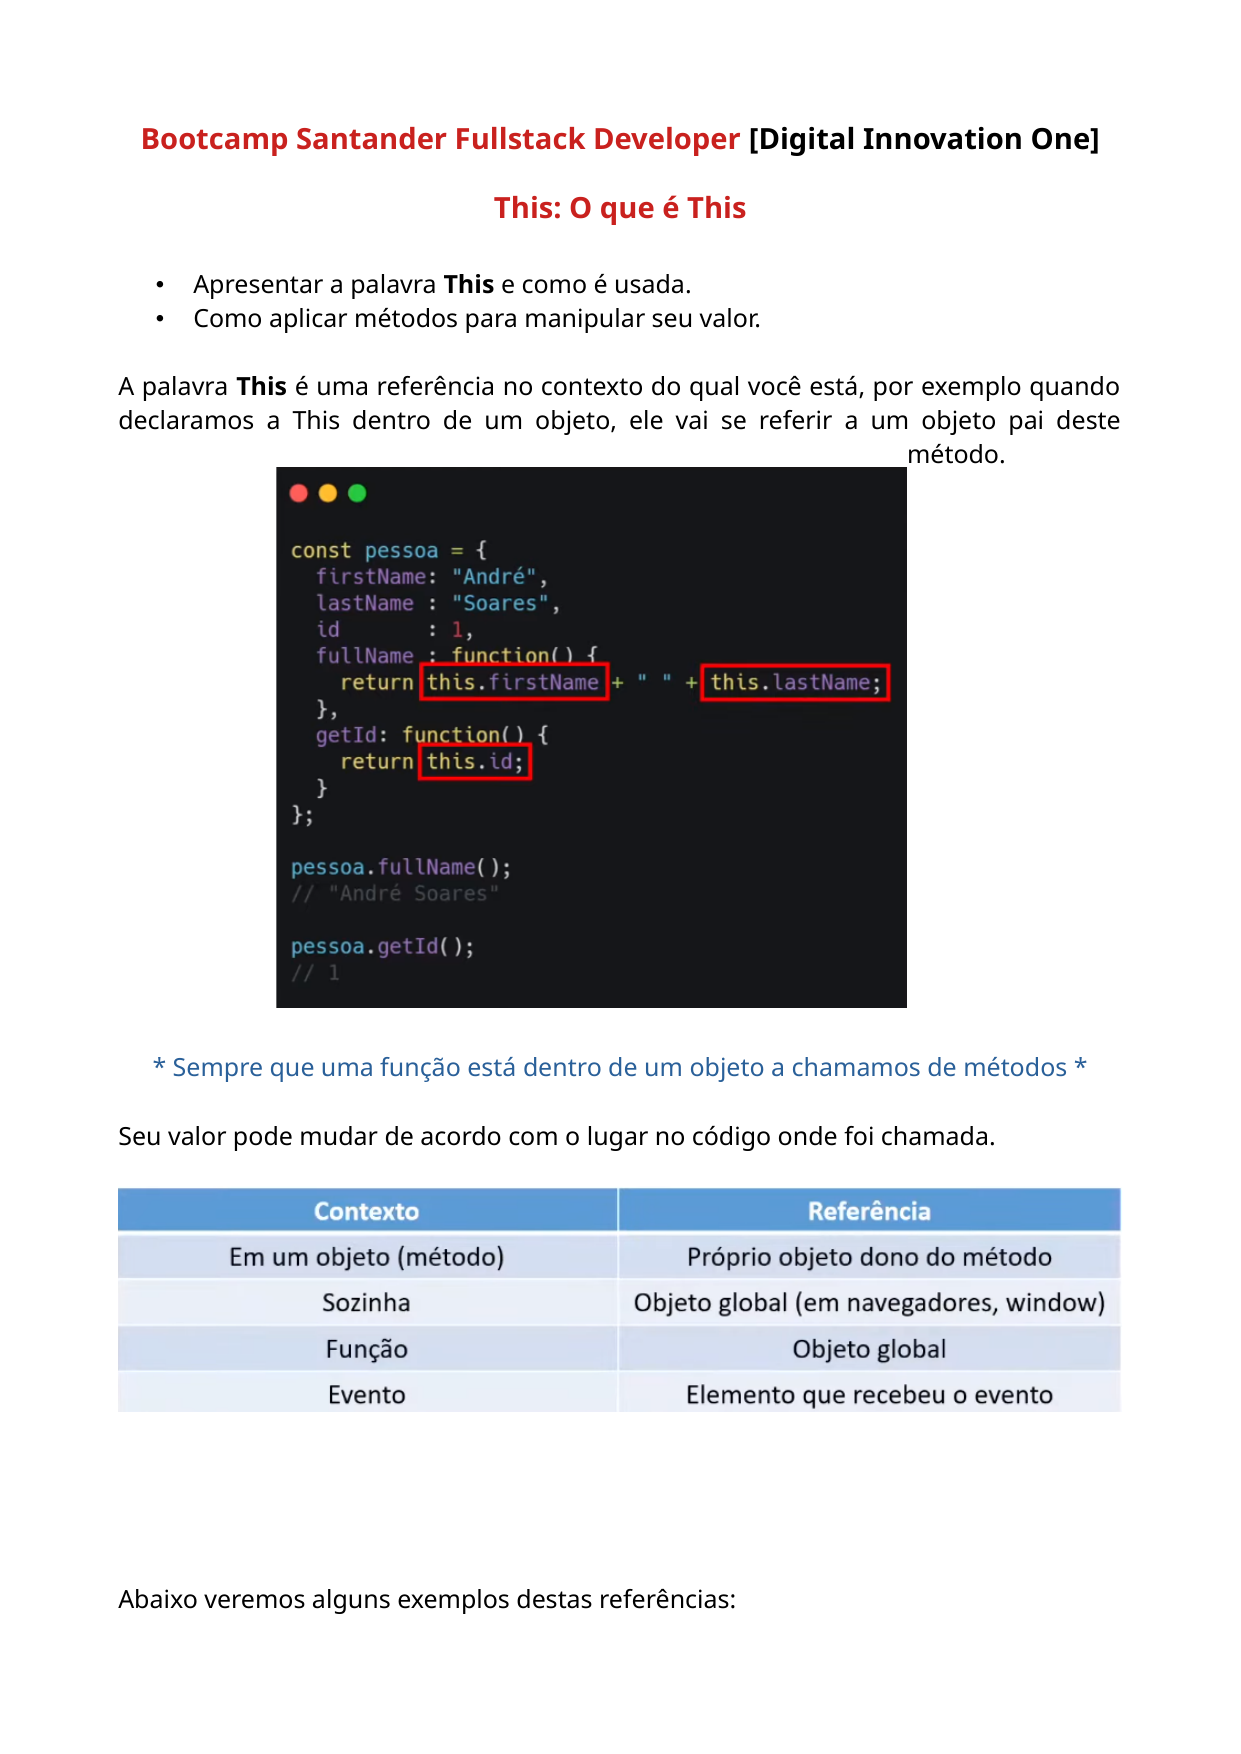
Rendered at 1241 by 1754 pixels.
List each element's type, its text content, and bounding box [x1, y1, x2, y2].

text Abaixo veremos alguns exemplos destas referências: [118, 1582, 1122, 1616]
text A palavra This é uma referência no contexto do qual você está, por exemplo quando declaramos a This dentro de um objeto, ele vai se referir a um objeto pai deste método. [118, 369, 1122, 471]
picture [118, 1186, 1123, 1412]
text * Sempre que uma função está dentro de um objeto a chamamos de métodos * [118, 1050, 1122, 1084]
picture [276, 467, 907, 1008]
text Seu valor pode mudar de acordo com o lugar no código onde foi chamada. [118, 1118, 1122, 1152]
list Como aplicar métodos para manipular seu valor. [156, 301, 1122, 335]
text This: O que é This [118, 187, 1122, 227]
list Apresentar a palavra This e como é usada. [156, 267, 1122, 301]
